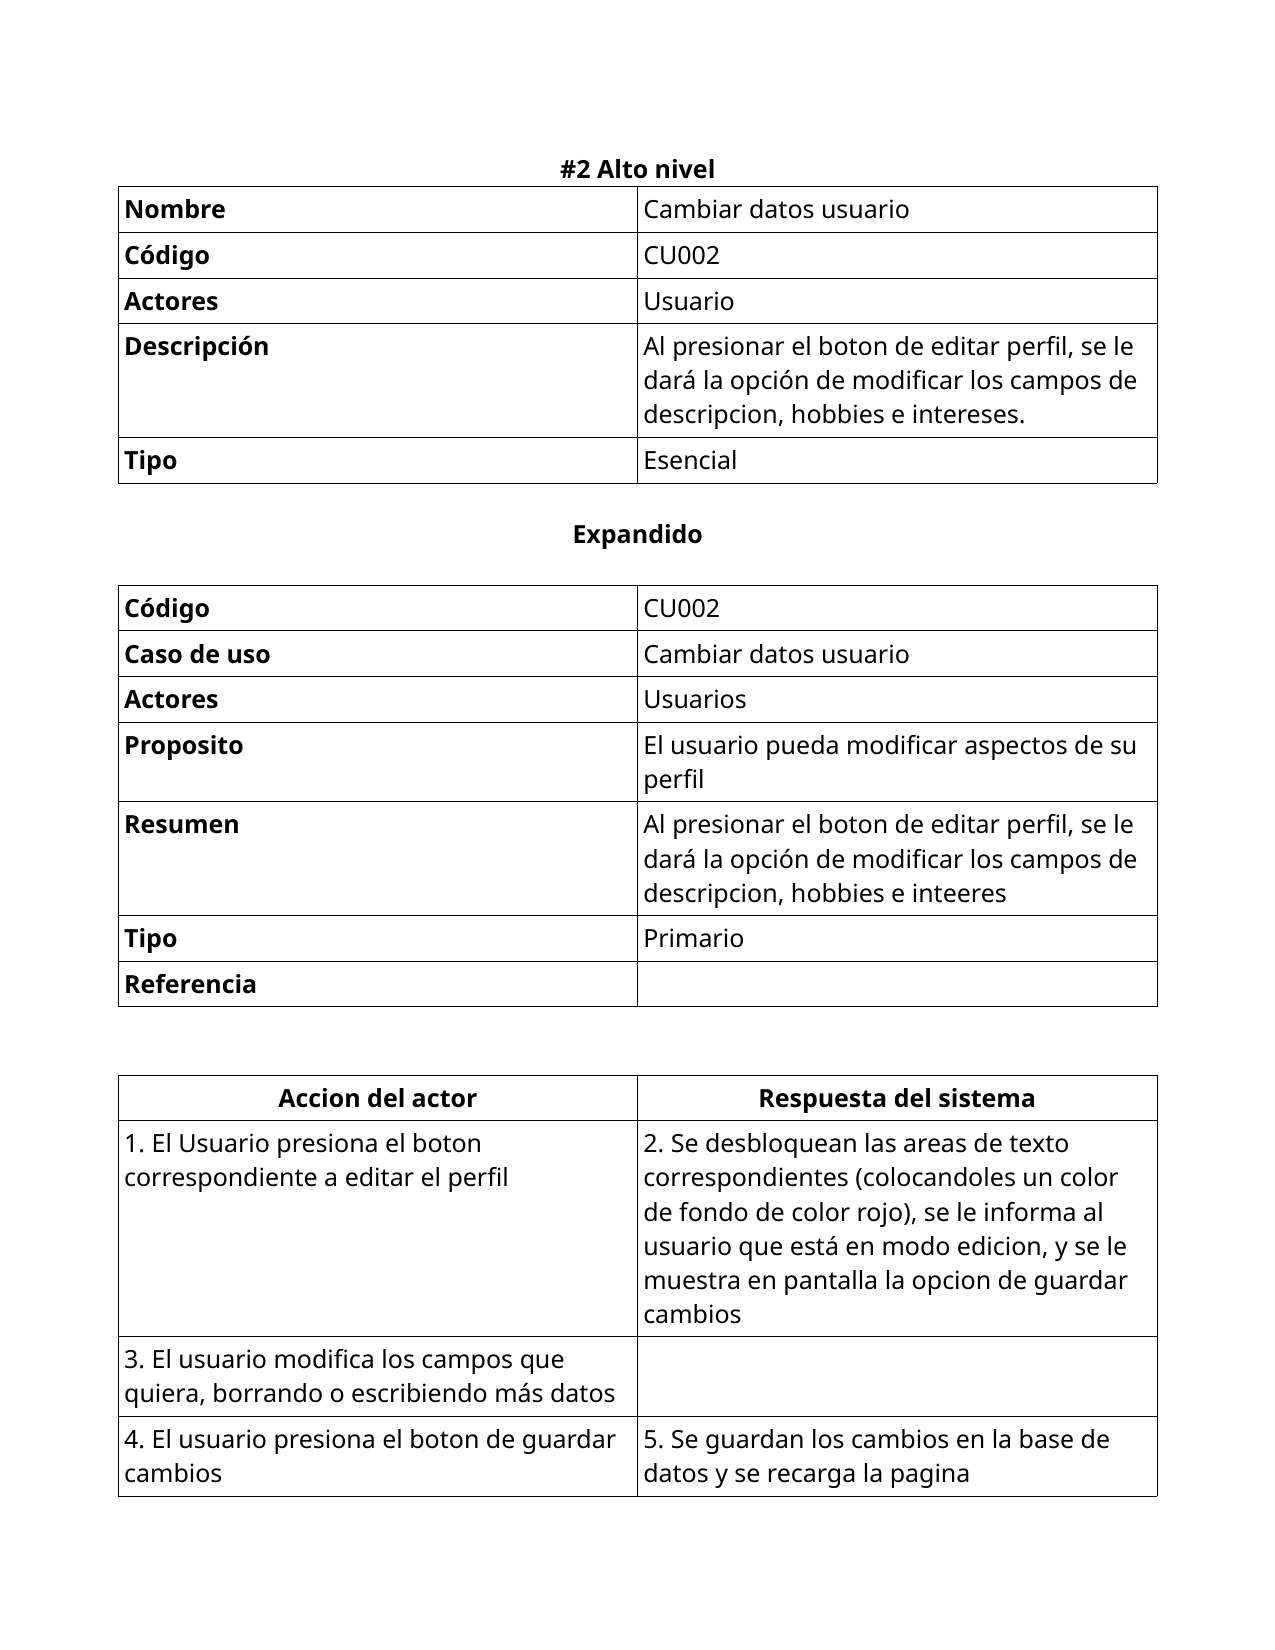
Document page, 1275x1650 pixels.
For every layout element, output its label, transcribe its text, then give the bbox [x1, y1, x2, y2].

table_cell Tipo [119, 916, 637, 961]
table_cell 2. Se desbloquean las areas de texto correspondientes (colocandoles un color de fondo de color rojo), se le informa al usuario que está en modo edicion, y se le muestra en pantalla la opcion de guardar cambios [638, 1121, 1157, 1336]
table_cell Código [119, 233, 637, 277]
table_cell Esencial [638, 438, 1157, 482]
table_cell Cambiar datos usuario [638, 631, 1157, 676]
table_cell 1. El Usuario presiona el boton correspondiente a editar el perfil [119, 1121, 637, 1336]
table_header Cambiar datos usuario [638, 187, 1157, 232]
table_cell Al presionar el boton de editar perfil, se le dará la opción de modificar los campos de descripcion, hobbies e inteeres [638, 802, 1157, 915]
table_header Nombre [119, 187, 637, 232]
table_cell Actores [119, 677, 637, 722]
table_cell 3. El usuario modifica los campos que quiera, borrando o escribiendo más datos [119, 1337, 637, 1416]
table_cell Usuario [638, 279, 1157, 323]
table_cell Al presionar el boton de editar perfil, se le dará la opción de modificar los campos de descripcion, hobbies e intereses. [638, 324, 1157, 437]
table_cell Proposito [119, 723, 637, 801]
table_cell Caso de uso [119, 631, 637, 676]
table_header CU002 [638, 586, 1157, 630]
text #2 Alto nivel [118, 152, 1157, 186]
text Expandido [118, 517, 1157, 551]
table_cell Descripción [119, 324, 637, 437]
table_cell Primario [638, 916, 1157, 961]
table_cell [638, 962, 1157, 1006]
table_cell Referencia [119, 962, 637, 1006]
table_cell Tipo [119, 438, 637, 482]
table_cell El usuario pueda modificar aspectos de su perfil [638, 723, 1157, 801]
table_cell [638, 1337, 1157, 1416]
table_cell Actores [119, 279, 637, 323]
table_header Respuesta del sistema [638, 1076, 1157, 1120]
table_header Accion del actor [119, 1076, 637, 1120]
table_header Código [119, 586, 637, 630]
table_cell Usuarios [638, 677, 1157, 722]
table_cell CU002 [638, 233, 1157, 277]
table_cell 5. Se guardan los cambios en la base de datos y se recarga la pagina [638, 1417, 1157, 1496]
table_cell Resumen [119, 802, 637, 915]
table_cell 4. El usuario presiona el boton de guardar cambios [119, 1417, 637, 1496]
